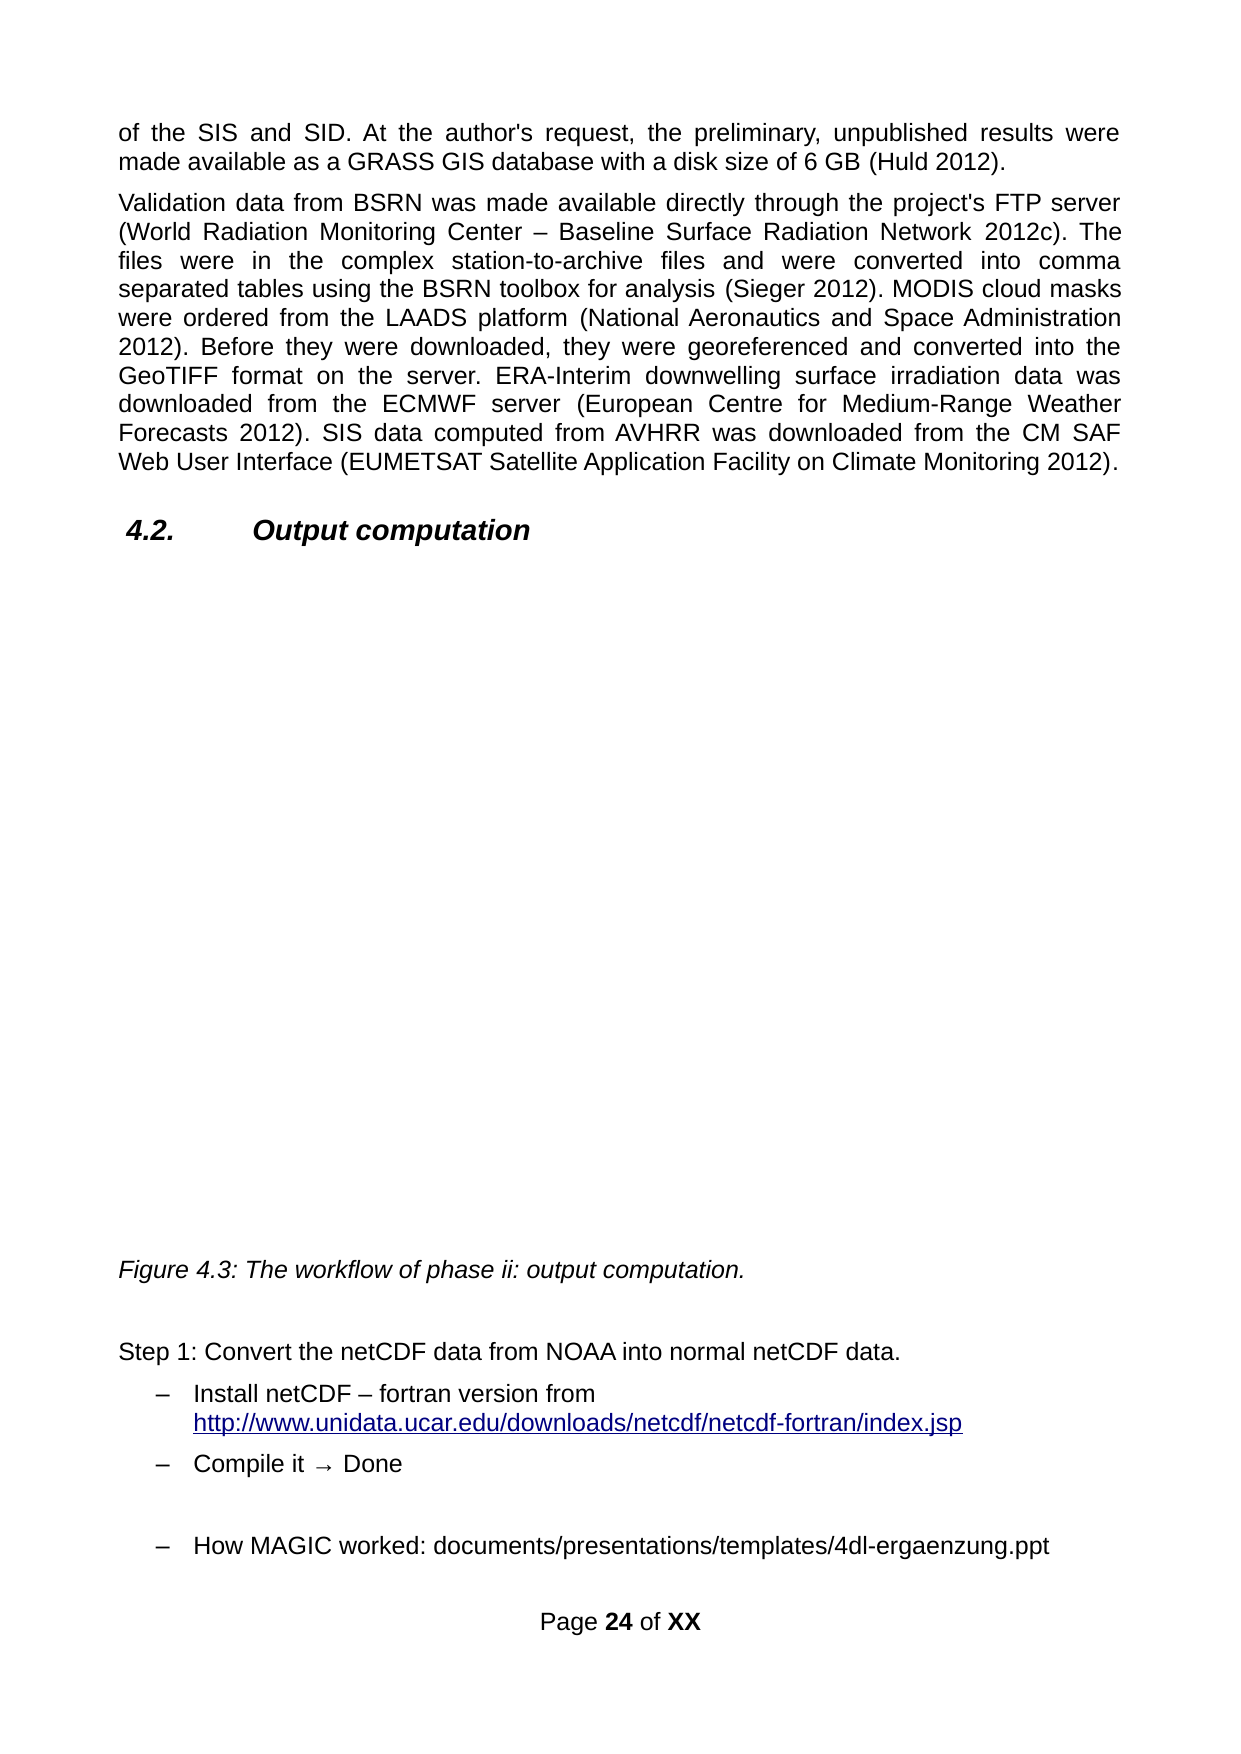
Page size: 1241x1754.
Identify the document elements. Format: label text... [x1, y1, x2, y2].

text Validation data from BSRN was made available directly through the project's FTP server (World Radiation Monitoring Center – Baseline Surface Radiation Network 2012c). The files were in the complex station-to-archive files and were converted into comma separated tables using the BSRN toolbox for analysis (Sieger 2012). MODIS cloud masks were ordered from the LAADS platform (National Aeronautics and Space Administration 2012). Before they were downloaded, they were georeferenced and converted into the GeoTIFF format on the server. ERA-Interim downwelling surface irradiation data was downloaded from the ECMWF server (European Centre for Medium-Range Weather Forecasts 2012). SIS data computed from AVHRR was downloaded from the CM SAF Web User Interface (EUMETSAT Satellite Application Facility on Climate Monitoring 2012). [118, 188, 1122, 476]
list Compile it → Done [156, 1449, 1122, 1478]
list Install netCDF – fortran version from http://www.unidata.ucar.edu/downloads/netcdf/netcdf-fortran/index.jsp [156, 1379, 1122, 1436]
text of the SIS and SID. At the author's request, the preliminary, unpublished results were made available as a GRASS GIS database with a disk size of 6 GB (Huld 2012). [118, 118, 1122, 176]
text Step 1: Convert the netCDF data from NOAA into normal netCDF data. [118, 1337, 1122, 1366]
text Figure 4.3: The workflow of phase ii: output computation. [118, 572, 1122, 1284]
list How MAGIC worked: documents/presentations/templates/4dl-ergaenzung.ppt [156, 1531, 1122, 1560]
subtitle Output computation [118, 513, 1122, 547]
